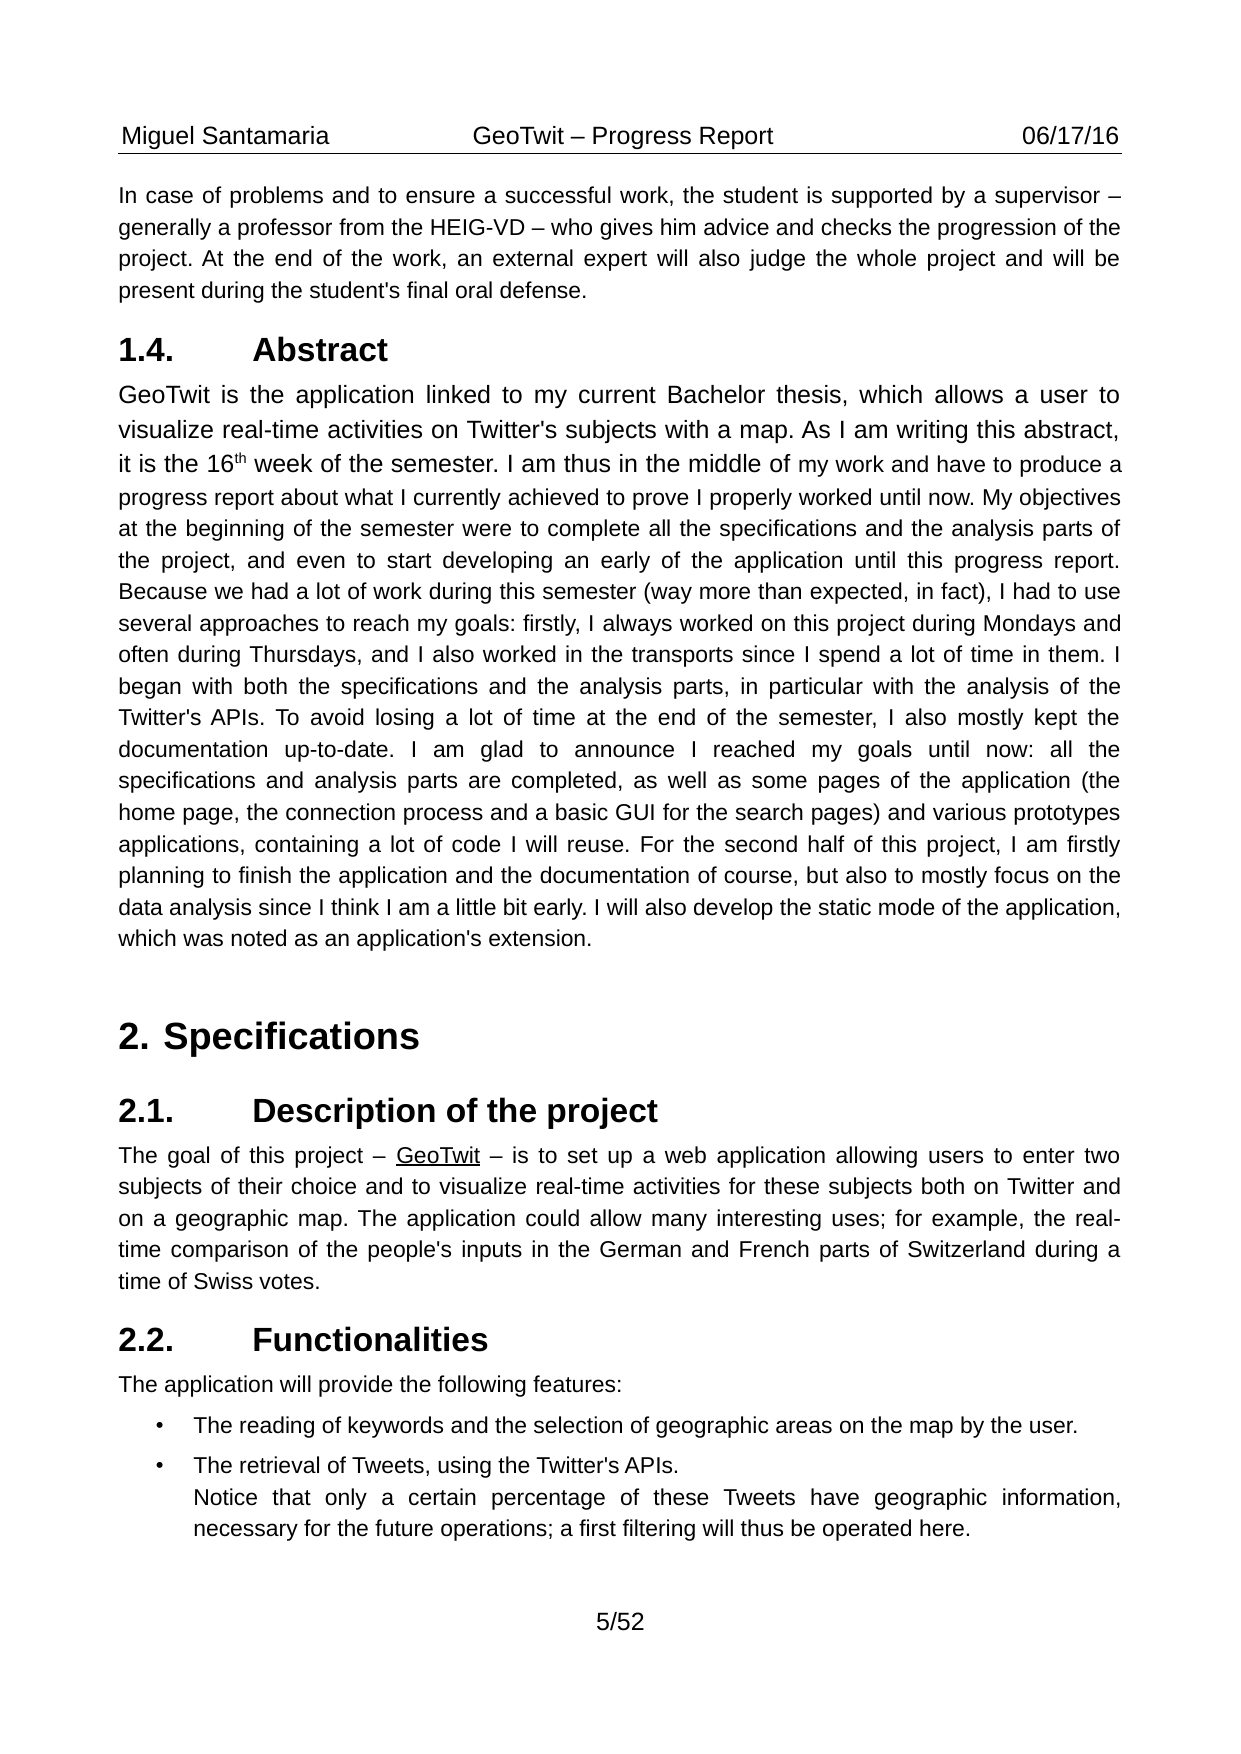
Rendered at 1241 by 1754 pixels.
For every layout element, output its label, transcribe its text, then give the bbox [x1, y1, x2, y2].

subtitle Functionalities [118, 1320, 1122, 1359]
text GeoTwit is the application linked to my current Bachelor thesis, which allows a user to visualize real-time activities on Twitter's subjects with a map. As I am writing this abstract, it is the 16th week of the semester. I am thus in the middle of my work and have to produce a progress report about what I currently achieved to prove I properly worked until now. My objectives at the beginning of the semester were to complete all the specifications and the analysis parts of the project, and even to start developing an early of the application until this progress report. Because we had a lot of work during this semester (way more than expected, in fact), I had to use several approaches to reach my goals: firstly, I always worked on this project during Mondays and often during Thursdays, and I also worked in the transports since I spend a lot of time in them. I began with both the specifications and the analysis parts, in particular with the analysis of the Twitter's APIs. To avoid losing a lot of time at the end of the semester, I also mostly kept the documentation up-to-date. I am glad to announce I reached my goals until now: all the specifications and analysis parts are completed, as well as some pages of the application (the home page, the connection process and a basic GUI for the search pages) and various prototypes applications, containing a lot of code I will reuse. For the second half of this project, I am firstly planning to finish the application and the documentation of course, but also to mostly focus on the data analysis since I think I am a little bit early. I will also develop the static mode of the application, which was noted as an application's extension. [118, 381, 1122, 952]
subtitle Abstract [118, 329, 1122, 368]
list The reading of keywords and the selection of geographic areas on the map by the user. [156, 1412, 1122, 1438]
text The application will provide the following features: [118, 1371, 1122, 1398]
subtitle Description of the project [118, 1090, 1122, 1129]
text The goal of this project – GeoTwit – is to set up a web application allowing users to enter two subjects of their choice and to visualize real-time activities for these subjects both on Twitter and on a geographic map. The application could allow many interesting uses; for example, the real-time comparison of the people's inputs in the German and French parts of Switzerland during a time of Swiss votes. [118, 1142, 1122, 1294]
list The retrieval of Tweets, using the Twitter's APIs. [156, 1452, 1122, 1478]
subtitle Specifications [118, 1013, 1122, 1057]
list Notice that only a certain percentage of these Tweets have geographic information, necessary for the future operations; a first filtering will thus be operated here. [156, 1484, 1122, 1542]
text In case of problems and to ensure a successful work, the student is supported by a supervisor – generally a professor from the HEIG-VD – who gives him advice and checks the progression of the project. At the end of the work, an external expert will also judge the whole project and will be present during the student's final oral defense. [118, 182, 1122, 303]
